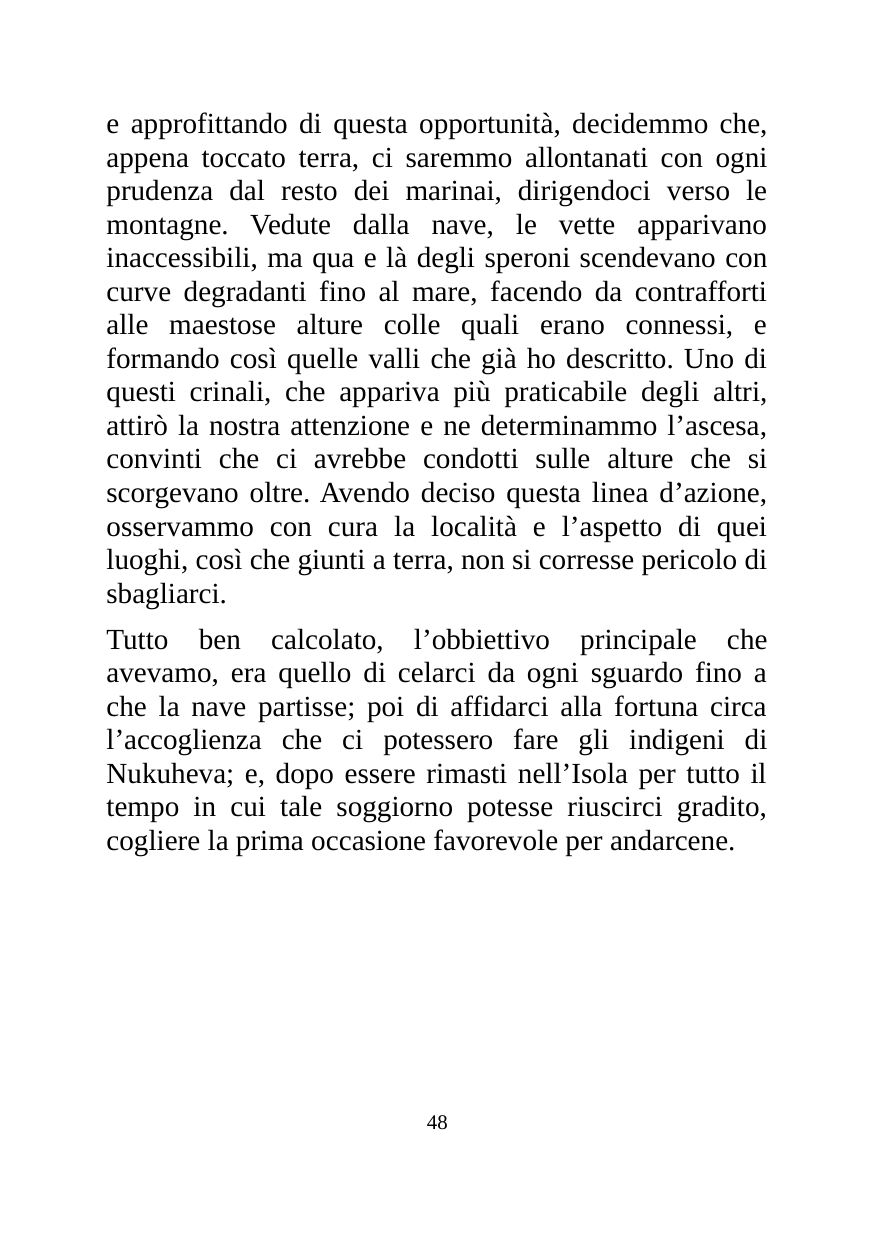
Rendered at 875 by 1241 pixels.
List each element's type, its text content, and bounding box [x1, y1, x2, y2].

text Tutto ben calcolato, l’obbiettivo principale che avevamo, era quello di celarci da ogni sguardo fino a che la nave partisse; poi di affidarci alla fortuna circa l’accoglienza che ci potessero fare gli indigeni di Nukuheva; e, dopo essere rimasti nell’Isola per tutto il tempo in cui tale soggiorno potesse riuscirci gradito, cogliere la prima occasione favorevole per andarcene. [106, 622, 768, 857]
text e approfittando di questa opportunità, decidemmo che, appena toccato terra, ci saremmo allontanati con ogni prudenza dal resto dei marinai, dirigendoci verso le montagne. Vedute dalla nave, le vette apparivano inaccessibili, ma qua e là degli speroni scendevano con curve degradanti fino al mare, facendo da contrafforti alle maestose alture colle quali erano connessi, e formando così quelle valli che già ho descritto. Uno di questi crinali, che appariva più praticabile degli altri, attirò la nostra attenzione e ne determinammo l’ascesa, convinti che ci avrebbe condotti sulle alture che si scorgevano oltre. Avendo deciso questa linea d’azione, osservammo con cura la località e l’aspetto di quei luoghi, così che giunti a terra, non si corresse pericolo di sbagliarci. [106, 106, 768, 609]
